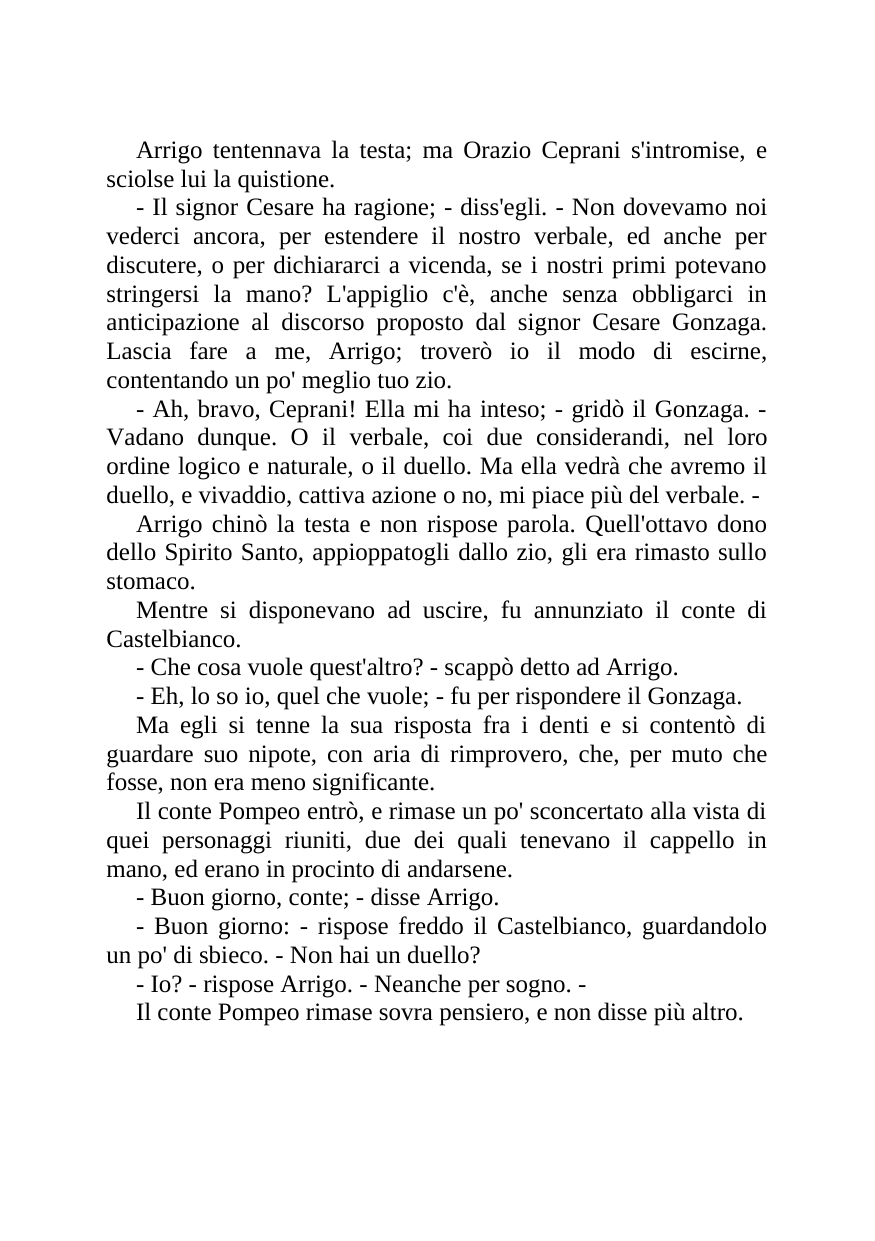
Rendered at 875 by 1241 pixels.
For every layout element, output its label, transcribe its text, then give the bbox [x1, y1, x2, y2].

text Il conte Pompeo entrò, e rimase un po' sconcertato alla vista di quei personaggi riuniti, due dei quali tenevano il cappello in mano, ed erano in procinto di andarsene. [106, 796, 768, 882]
text Arrigo tentennava la testa; ma Orazio Ceprani s'intromise, e sciolse lui la quistione. [106, 135, 768, 192]
text - Ah, bravo, Ceprani! Ella mi ha inteso; - gridò il Gonzaga. - Vadano dunque. O il verbale, coi due considerandi, nel loro ordine logico e naturale, o il duello. Ma ella vedrà che avremo il duello, e vivaddio, cattiva azione o no, mi piace più del verbale. - [106, 394, 768, 509]
text - Io? - rispose Arrigo. - Neanche per sogno. - [106, 969, 768, 997]
text Arrigo chinò la testa e non rispose parola. Quell'ottavo dono dello Spirito Santo, appioppatogli dallo zio, gli era rimasto sullo stomaco. [106, 509, 768, 595]
text Mentre si disponevano ad uscire, fu annunziato il conte di Castelbianco. [106, 595, 768, 652]
text - Eh, lo so io, quel che vuole; - fu per rispondere il Gonzaga. [106, 681, 768, 710]
text - Buon giorno: - rispose freddo il Castelbianco, guardandolo un po' di sbieco. - Non hai un duello? [106, 911, 768, 969]
text - Buon giorno, conte; - disse Arrigo. [106, 882, 768, 911]
text Ma egli si tenne la sua risposta fra i denti e si contentò di guardare suo nipote, con aria di rimprovero, che, per muto che fosse, non era meno significante. [106, 710, 768, 796]
text Il conte Pompeo rimase sovra pensiero, e non disse più altro. [106, 997, 768, 1026]
text - Il signor Cesare ha ragione; - diss'egli. - Non dovevamo noi vederci ancora, per estendere il nostro verbale, ed anche per discutere, o per dichiararci a vicenda, se i nostri primi potevano stringersi la mano? L'appiglio c'è, anche senza obbligarci in anticipazione al discorso proposto dal signor Cesare Gonzaga. Lascia fare a me, Arrigo; troverò io il modo di escirne, contentando un po' meglio tuo zio. [106, 192, 768, 394]
text - Che cosa vuole quest'altro? - scappò detto ad Arrigo. [106, 652, 768, 681]
